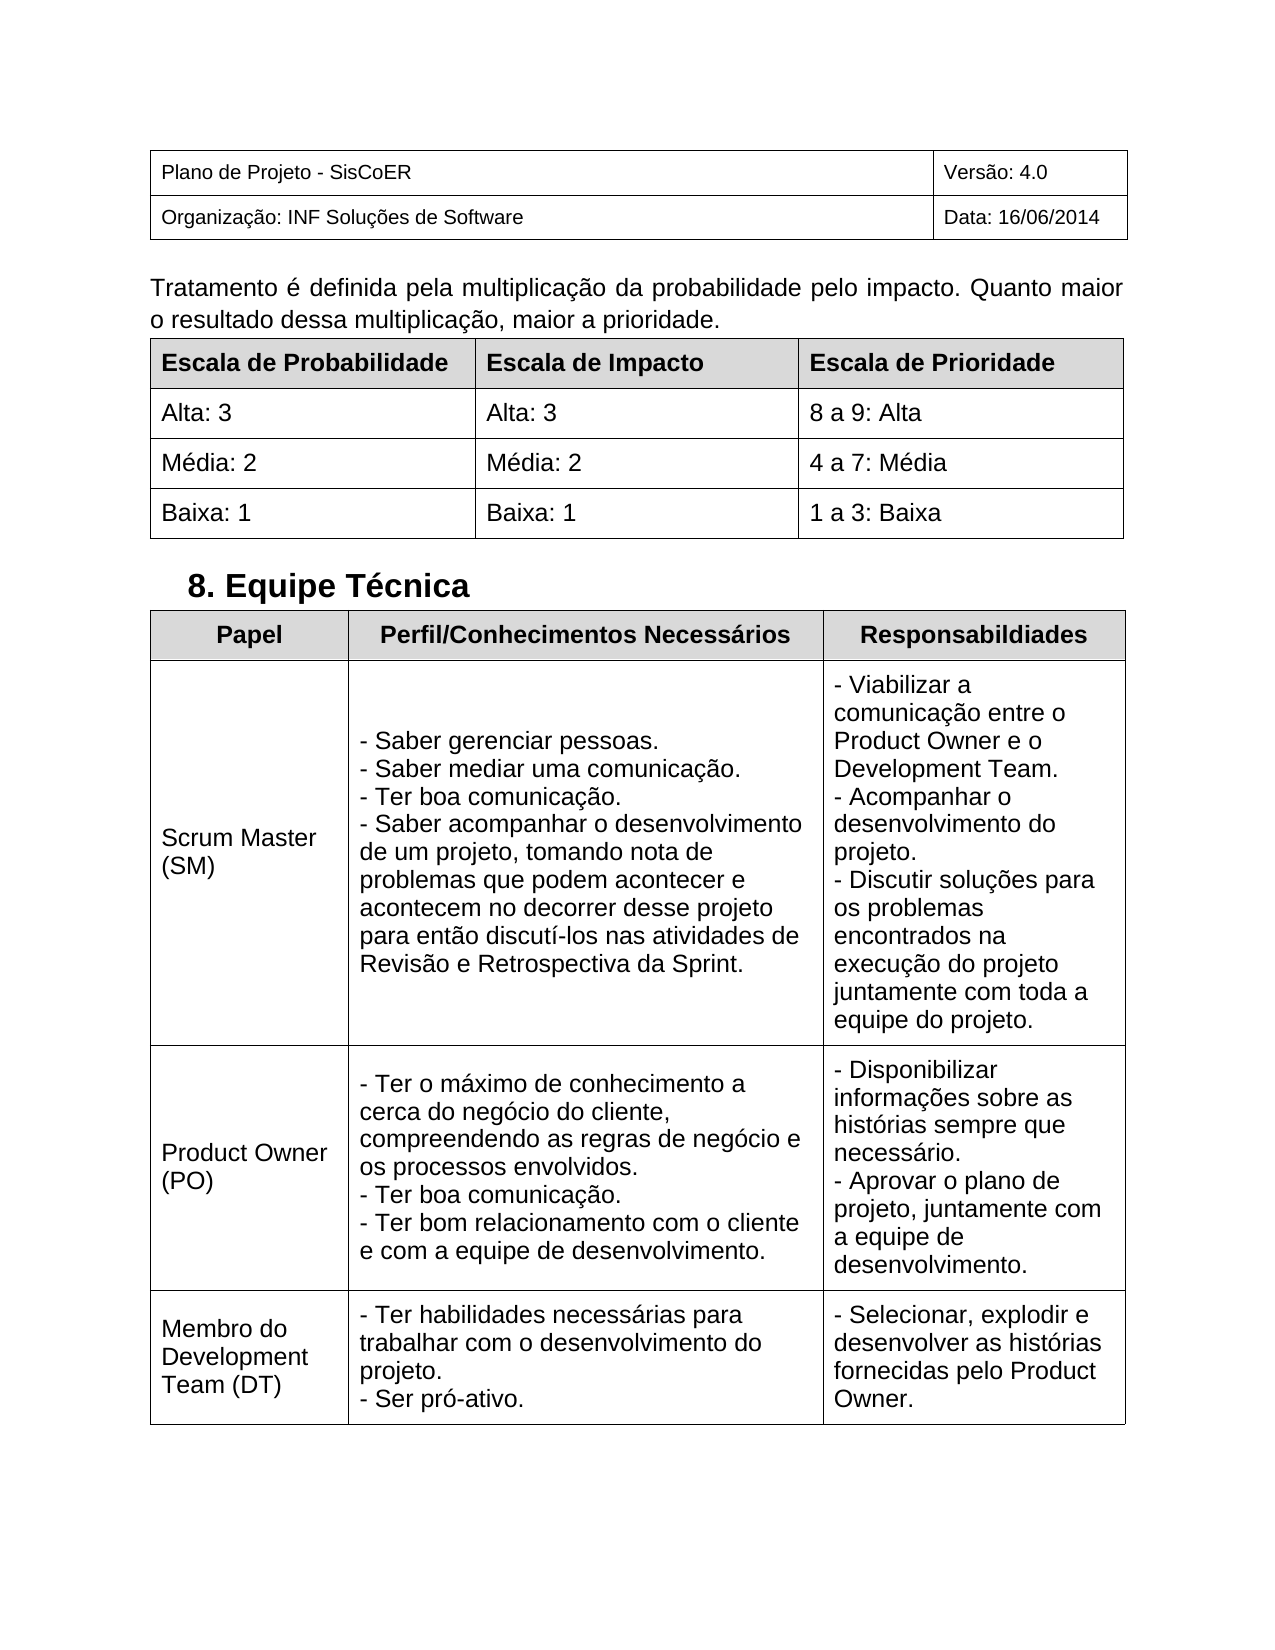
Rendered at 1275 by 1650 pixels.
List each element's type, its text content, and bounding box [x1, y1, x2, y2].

table_cell 1 a 3: Baixa [799, 489, 1123, 537]
table_cell Baixa: 1 [476, 489, 798, 537]
table_cell Alta: 3 [151, 389, 475, 438]
table_cell Média: 2 [151, 439, 475, 487]
table_cell - Ter habilidades necessárias para trabalhar com o desenvolvimento do projeto. - Ser pró-ativo. [349, 1291, 823, 1423]
table_cell Membro do Development Team (DT) [151, 1291, 348, 1423]
table_cell - Disponibilizar informações sobre as histórias sempre que necessário. - Aprovar o plano de projeto, juntamente com a equipe de desenvolvimento. [824, 1046, 1125, 1290]
table_cell 4 a 7: Média [799, 439, 1123, 487]
table_cell - Ter o máximo de conhecimento a cerca do negócio do cliente, compreendendo as regras de negócio e os processos envolvidos. - Ter boa comunicação. - Ter bom relacionamento com o cliente e com a equipe de desenvolvimento. [349, 1046, 823, 1290]
text Tratamento é definida pela multiplicação da probabilidade pelo impacto. Quanto maior o resultado dessa multiplicação, maior a prioridade. [150, 274, 1125, 334]
table_cell Product Owner (PO) [151, 1046, 348, 1290]
table_cell - Viabilizar a comunicação entre o Product Owner e o Development Team. - Acompanhar o desenvolvimento do projeto. - Discutir soluções para os problemas encontrados na execução do projeto juntamente com toda a equipe do projeto. [824, 661, 1125, 1044]
table_cell 8 a 9: Alta [799, 389, 1123, 438]
table_cell - Selecionar, explodir e desenvolver as histórias fornecidas pelo Product Owner. [824, 1291, 1125, 1423]
table_header Escala de Probabilidade [151, 339, 475, 388]
table_header Papel [151, 611, 348, 659]
table_header Escala de Prioridade [799, 339, 1123, 388]
table_cell Alta: 3 [476, 389, 798, 438]
table_cell - Saber gerenciar pessoas. - Saber mediar uma comunicação. - Ter boa comunicação. - Saber acompanhar o desenvolvimento de um projeto, tomando nota de problemas que podem acontecer e acontecem no decorrer desse projeto para então discutí-los nas atividades de Revisão e Retrospectiva da Sprint. [349, 661, 823, 1044]
table_header Escala de Impacto [476, 339, 798, 388]
list Equipe Técnica [187, 567, 1125, 604]
table_cell Scrum Master (SM) [151, 661, 348, 1044]
table_header Responsabildiades [824, 611, 1125, 659]
table_cell Baixa: 1 [151, 489, 475, 537]
table_cell Média: 2 [476, 439, 798, 487]
table_header Perfil/Conhecimentos Necessários [349, 611, 823, 659]
